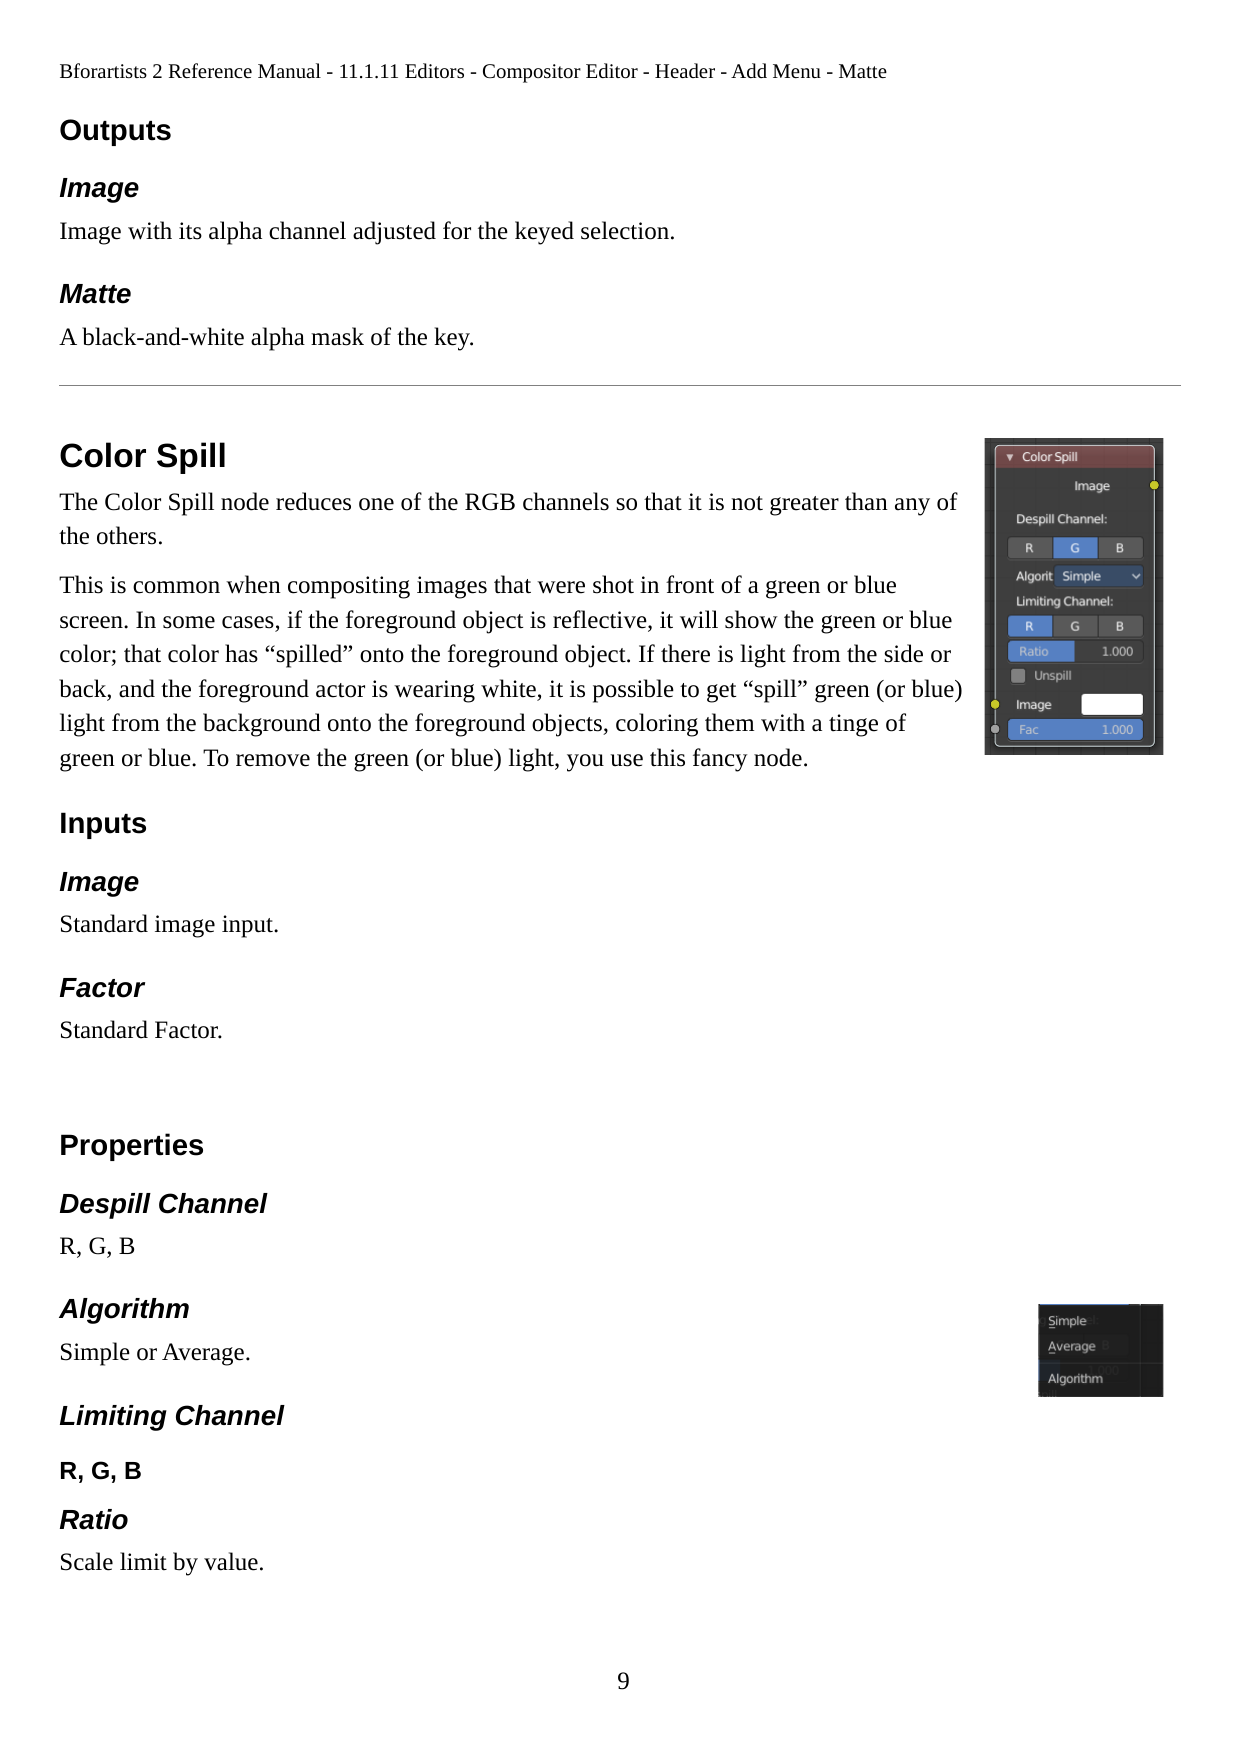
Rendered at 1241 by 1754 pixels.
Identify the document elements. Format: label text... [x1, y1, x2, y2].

subtitle Despill Channel [59, 1187, 1181, 1219]
picture [984, 438, 1164, 755]
picture [1038, 1304, 1164, 1397]
subtitle Color Spill [59, 436, 1181, 474]
subtitle Ratio [59, 1503, 1181, 1535]
subtitle Factor [59, 971, 1181, 1003]
subtitle R, G, B [59, 1456, 1181, 1484]
text A black-and-white alpha mask of the key. [59, 322, 1181, 350]
subtitle Algorithm [59, 1293, 1181, 1325]
text Image with its alpha channel adjusted for the keyed selection. [59, 216, 1181, 244]
subtitle Limiting Channel [59, 1399, 1181, 1431]
text Standard Factor. [59, 1016, 1181, 1044]
text Scale limit by value. [59, 1547, 1181, 1576]
text [1164, 1337, 1181, 1366]
text Simple or Average. [59, 1337, 1038, 1366]
subtitle Matte [59, 277, 1181, 309]
text The Color Spill node reduces one of the RGB channels so that it is not greater than any of the others. [59, 487, 984, 550]
subtitle Inputs [59, 806, 1181, 840]
text R, G, B [59, 1231, 1181, 1260]
subtitle Outputs [59, 113, 1181, 146]
text This is common when compositing images that were shot in front of a green or blue screen. In some cases, if the foreground object is reflective, it will show the green or blue color; that color has “spilled” onto the foreground object. If there is light from the side or back, and the foreground actor is wearing white, it is possible to get “spill” green (or blue) light from the background onto the foreground objects, coloring them with a tinge of green or blue. To remove the green (or blue) light, you use this fancy node. [59, 570, 1181, 772]
text Standard image input. [59, 909, 1181, 938]
subtitle Properties [59, 1128, 1181, 1162]
subtitle Image [59, 171, 1181, 203]
subtitle Image [59, 865, 1181, 897]
